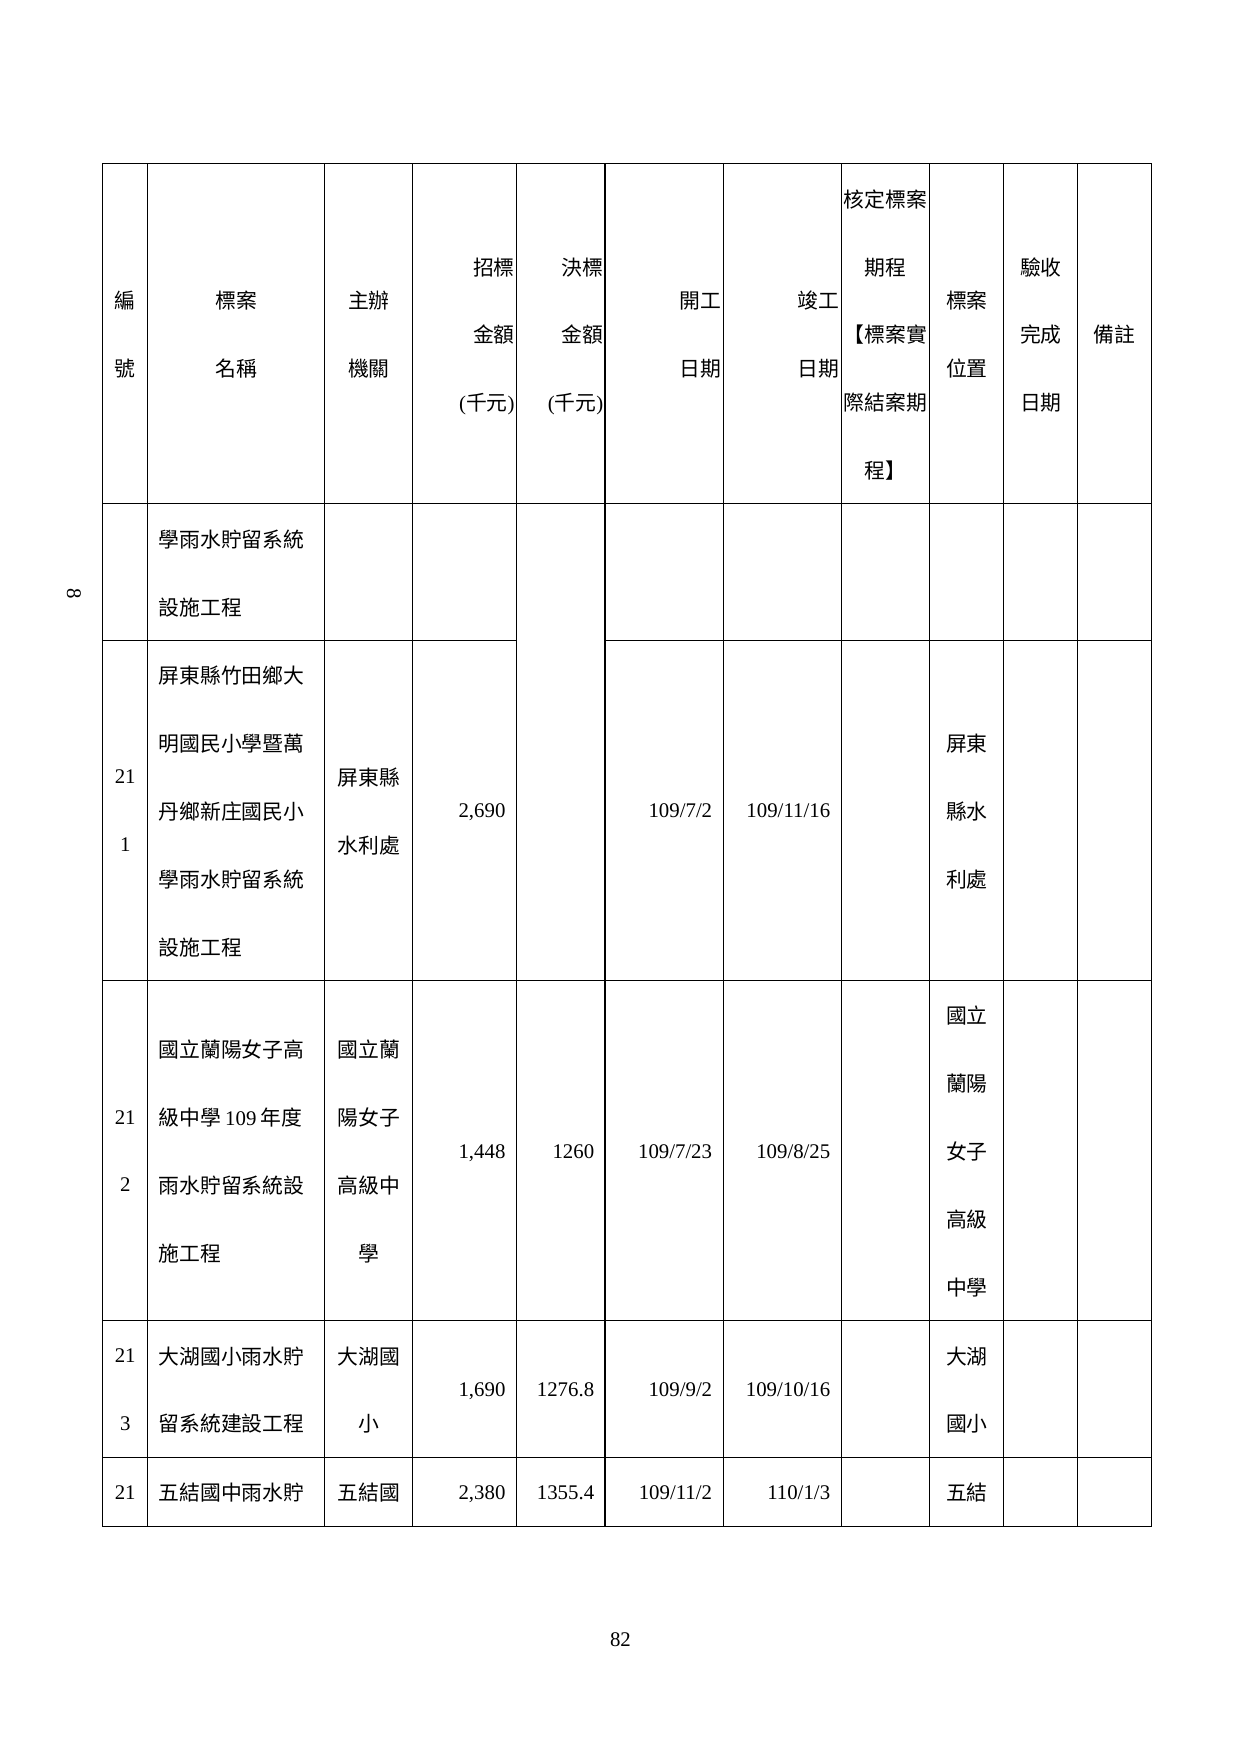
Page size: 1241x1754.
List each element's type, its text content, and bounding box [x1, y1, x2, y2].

table_cell [413, 504, 516, 640]
table_cell [1078, 1321, 1151, 1457]
table_cell [1078, 1458, 1151, 1526]
table_cell 1355.4 [517, 1458, 604, 1526]
table_cell 213 [103, 1321, 147, 1457]
table_header 決標 金額 (千元) [517, 164, 604, 503]
table_cell 211 [103, 641, 147, 980]
table_cell 2,380 [413, 1458, 516, 1526]
table_cell [842, 504, 929, 640]
table_cell 大湖國小 [325, 1321, 412, 1457]
table_header 主辦 機關 [325, 164, 412, 503]
table_cell [1078, 641, 1151, 980]
table_cell [1004, 1458, 1077, 1526]
table_cell [842, 1458, 929, 1526]
table_cell 五結國中雨水貯 [148, 1458, 324, 1526]
table_cell [1004, 1321, 1077, 1457]
table_cell [930, 504, 1003, 640]
table_cell 109/11/16 [724, 641, 841, 980]
table_header 備註 [1078, 164, 1151, 503]
table_header 核定標案期程 【標案實際結案期程】 [842, 164, 929, 503]
table_cell [1078, 981, 1151, 1320]
table_cell 1276.8 [517, 1321, 604, 1457]
table_cell 109/7/23 [606, 981, 723, 1320]
table_cell 21 [103, 1458, 147, 1526]
table_cell 五結 [930, 1458, 1003, 1526]
table_cell [842, 641, 929, 980]
table_cell 五結國 [325, 1458, 412, 1526]
table_cell 大湖國小雨水貯留系統建設工程 [148, 1321, 324, 1457]
table_cell 110/1/3 [724, 1458, 841, 1526]
table_cell 109/11/2 [606, 1458, 723, 1526]
table_cell 國立蘭陽女子高級中學109年度雨水貯留系統設施工程 [148, 981, 324, 1320]
table_cell 學雨水貯留系統設施工程 [148, 504, 324, 640]
table_cell 212 [103, 981, 147, 1320]
table_cell 109/7/2 [606, 641, 723, 980]
table_cell [1004, 504, 1077, 640]
table_cell [1004, 641, 1077, 980]
table_cell 國立蘭陽女子高級中學 [930, 981, 1003, 1320]
table_header 招標 金額 (千元) [413, 164, 516, 503]
table_cell 109/9/2 [606, 1321, 723, 1457]
table_header 標案 位置 [930, 164, 1003, 503]
table_cell 國立蘭陽女子高級中學 [325, 981, 412, 1320]
table_cell 1,690 [413, 1321, 516, 1457]
table_header 標案 名稱 [148, 164, 324, 503]
table_cell 2,690 [413, 641, 516, 980]
table_cell 屏東縣水利處 [325, 641, 412, 980]
table_cell 屏東縣竹田鄉大明國民小學暨萬丹鄉新庄國民小學雨水貯留系統設施工程 [148, 641, 324, 980]
table_cell 大湖國小 [930, 1321, 1003, 1457]
table_cell [606, 504, 723, 640]
table_cell [103, 504, 147, 640]
table_cell 屏東縣水利處 [930, 641, 1003, 980]
table_cell [1078, 504, 1151, 640]
table_cell 1260 [517, 981, 604, 1320]
table_cell [517, 504, 604, 980]
table_header 驗收 完成 日期 [1004, 164, 1077, 503]
table_cell [842, 1321, 929, 1457]
table_header 開工 日期 [606, 164, 723, 503]
table_cell 109/10/16 [724, 1321, 841, 1457]
table_cell [325, 504, 412, 640]
table_cell [724, 504, 841, 640]
table_header 編號 [103, 164, 147, 503]
table_cell [1004, 981, 1077, 1320]
table_cell [842, 981, 929, 1320]
table_cell 1,448 [413, 981, 516, 1320]
table_cell 109/8/25 [724, 981, 841, 1320]
table_header 竣工 日期 [724, 164, 841, 503]
